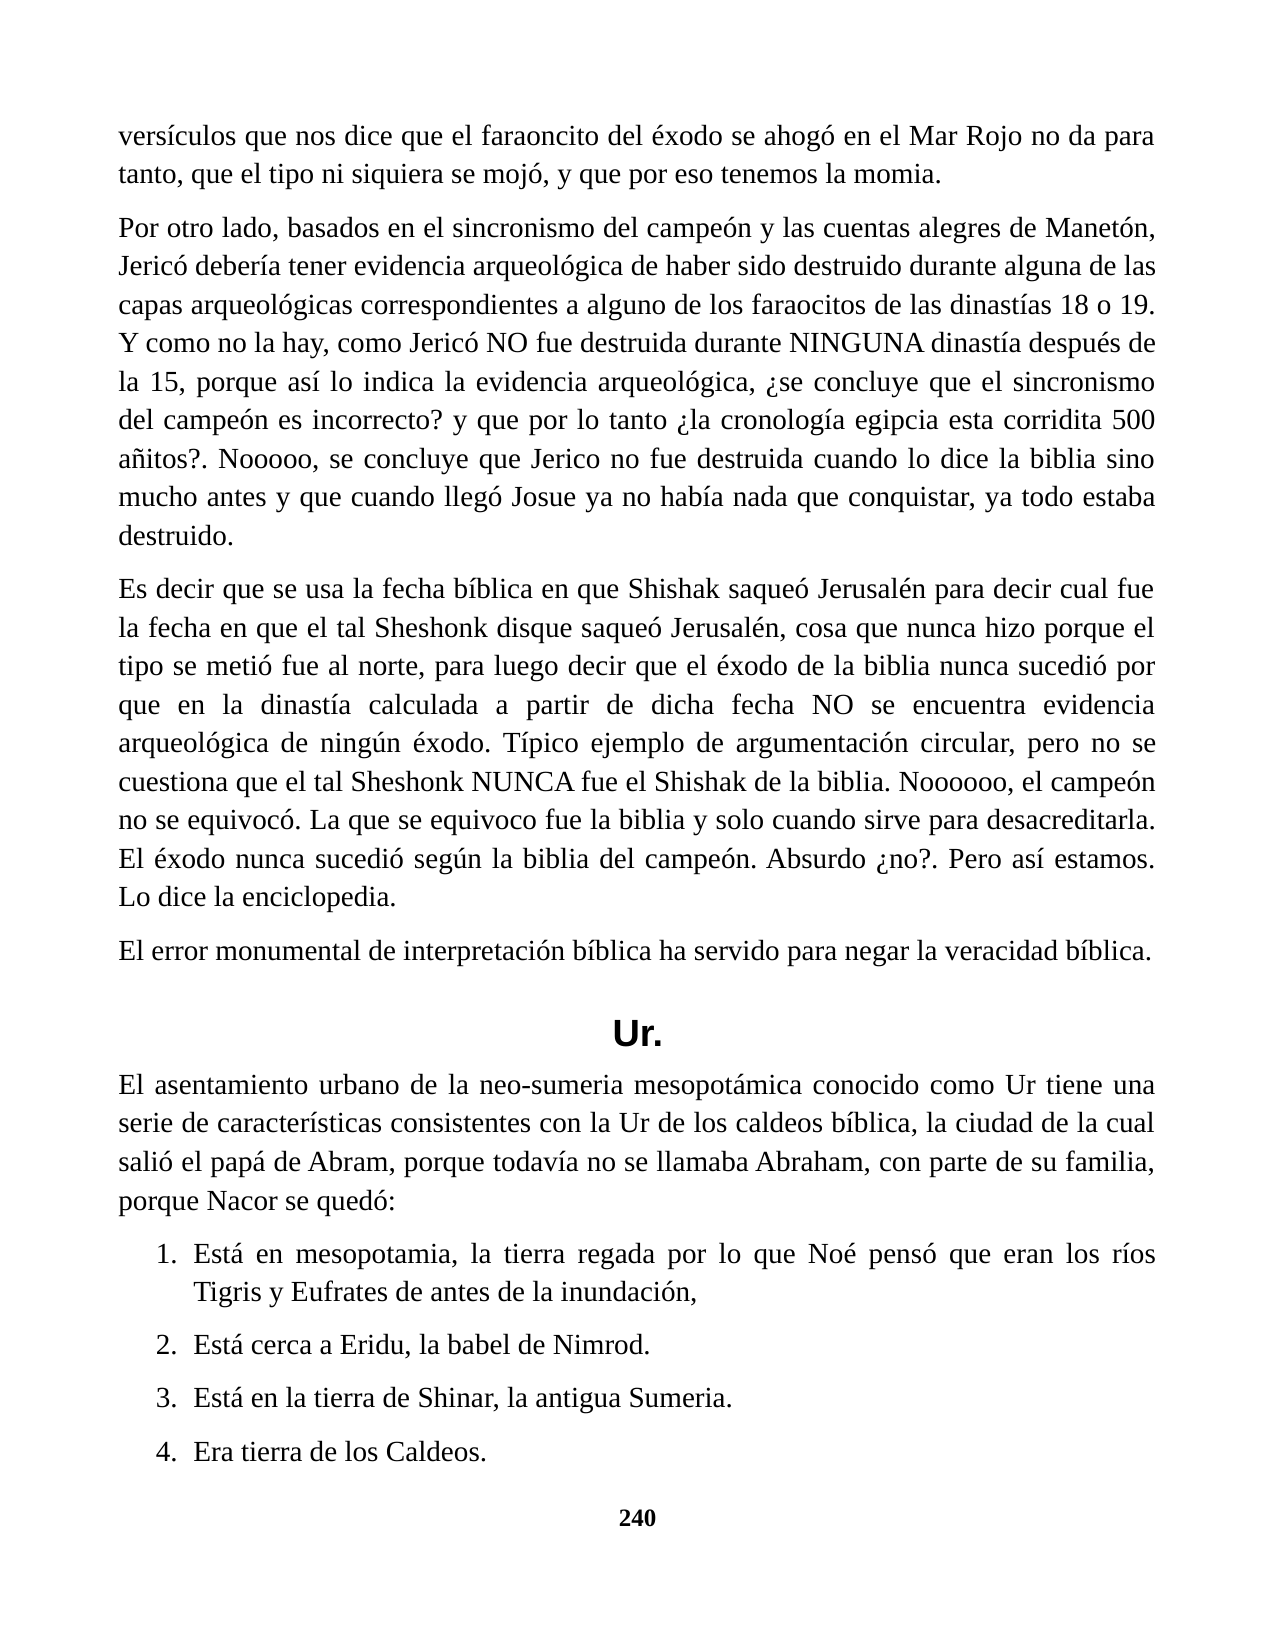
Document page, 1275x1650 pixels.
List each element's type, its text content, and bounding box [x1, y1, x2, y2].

list Está en la tierra de Shinar, la antigua Sumeria. [156, 1381, 1157, 1414]
list Está cerca a Eridu, la babel de Nimrod. [156, 1327, 1157, 1361]
text El asentamiento urbano de la neo-sumeria mesopotámica conocido como Ur tiene una serie de características consistentes con la Ur de los caldeos bíblica, la ciudad de la cual salió el papá de Abram, porque todavía no se llamaba Abraham, con parte de su familia, porque Nacor se quedó: [118, 1067, 1157, 1216]
list Está en mesopotamia, la tierra regada por lo que Noé pensó que eran los ríos Tigris y Eufrates de antes de la inundación, [156, 1236, 1157, 1308]
text versículos que nos dice que el faraoncito del éxodo se ahogó en el Mar Rojo no da para tanto, que el tipo ni siquiera se mojó, y que por eso tenemos la momia. [118, 118, 1157, 190]
list Era tierra de los Caldeos. [156, 1434, 1157, 1467]
text El error monumental de interpretación bíblica ha servido para negar la veracidad bíblica. [118, 933, 1157, 966]
text Es decir que se usa la fecha bíblica en que Shishak saqueó Jerusalén para decir cual fue la fecha en que el tal Sheshonk disque saqueó Jerusalén, cosa que nunca hizo porque el tipo se metió fue al norte, para luego decir que el éxodo de la biblia nunca sucedió por que en la dinastía calculada a partir de dicha fecha NO se encuentra evidencia arqueológica de ningún éxodo. Típico ejemplo de argumentación circular, pero no se cuestiona que el tal Sheshonk NUNCA fue el Shishak de la biblia. Noooooo, el campeón no se equivocó. La que se equivoco fue la biblia y solo cuando sirve para desacreditarla. El éxodo nunca sucedió según la biblia del campeón. Absurdo ¿no?. Pero así estamos. Lo dice la enciclopedia. [118, 571, 1157, 913]
subtitle Ur. [118, 1011, 1157, 1054]
text Por otro lado, basados en el sincronismo del campeón y las cuentas alegres de Manetón, Jericó debería tener evidencia arqueológica de haber sido destruido durante alguna de las capas arqueológicas correspondientes a alguno de los faraocitos de las dinastías 18 o 19. Y como no la hay, como Jericó NO fue destruida durante NINGUNA dinastía después de la 15, porque así lo indica la evidencia arqueológica, ¿se concluye que el sincronismo del campeón es incorrecto? y que por lo tanto ¿la cronología egipcia esta corridita 500 añitos?. Nooooo, se concluye que Jerico no fue destruida cuando lo dice la biblia sino mucho antes y que cuando llegó Josue ya no había nada que conquistar, ya todo estaba destruido. [118, 210, 1157, 552]
